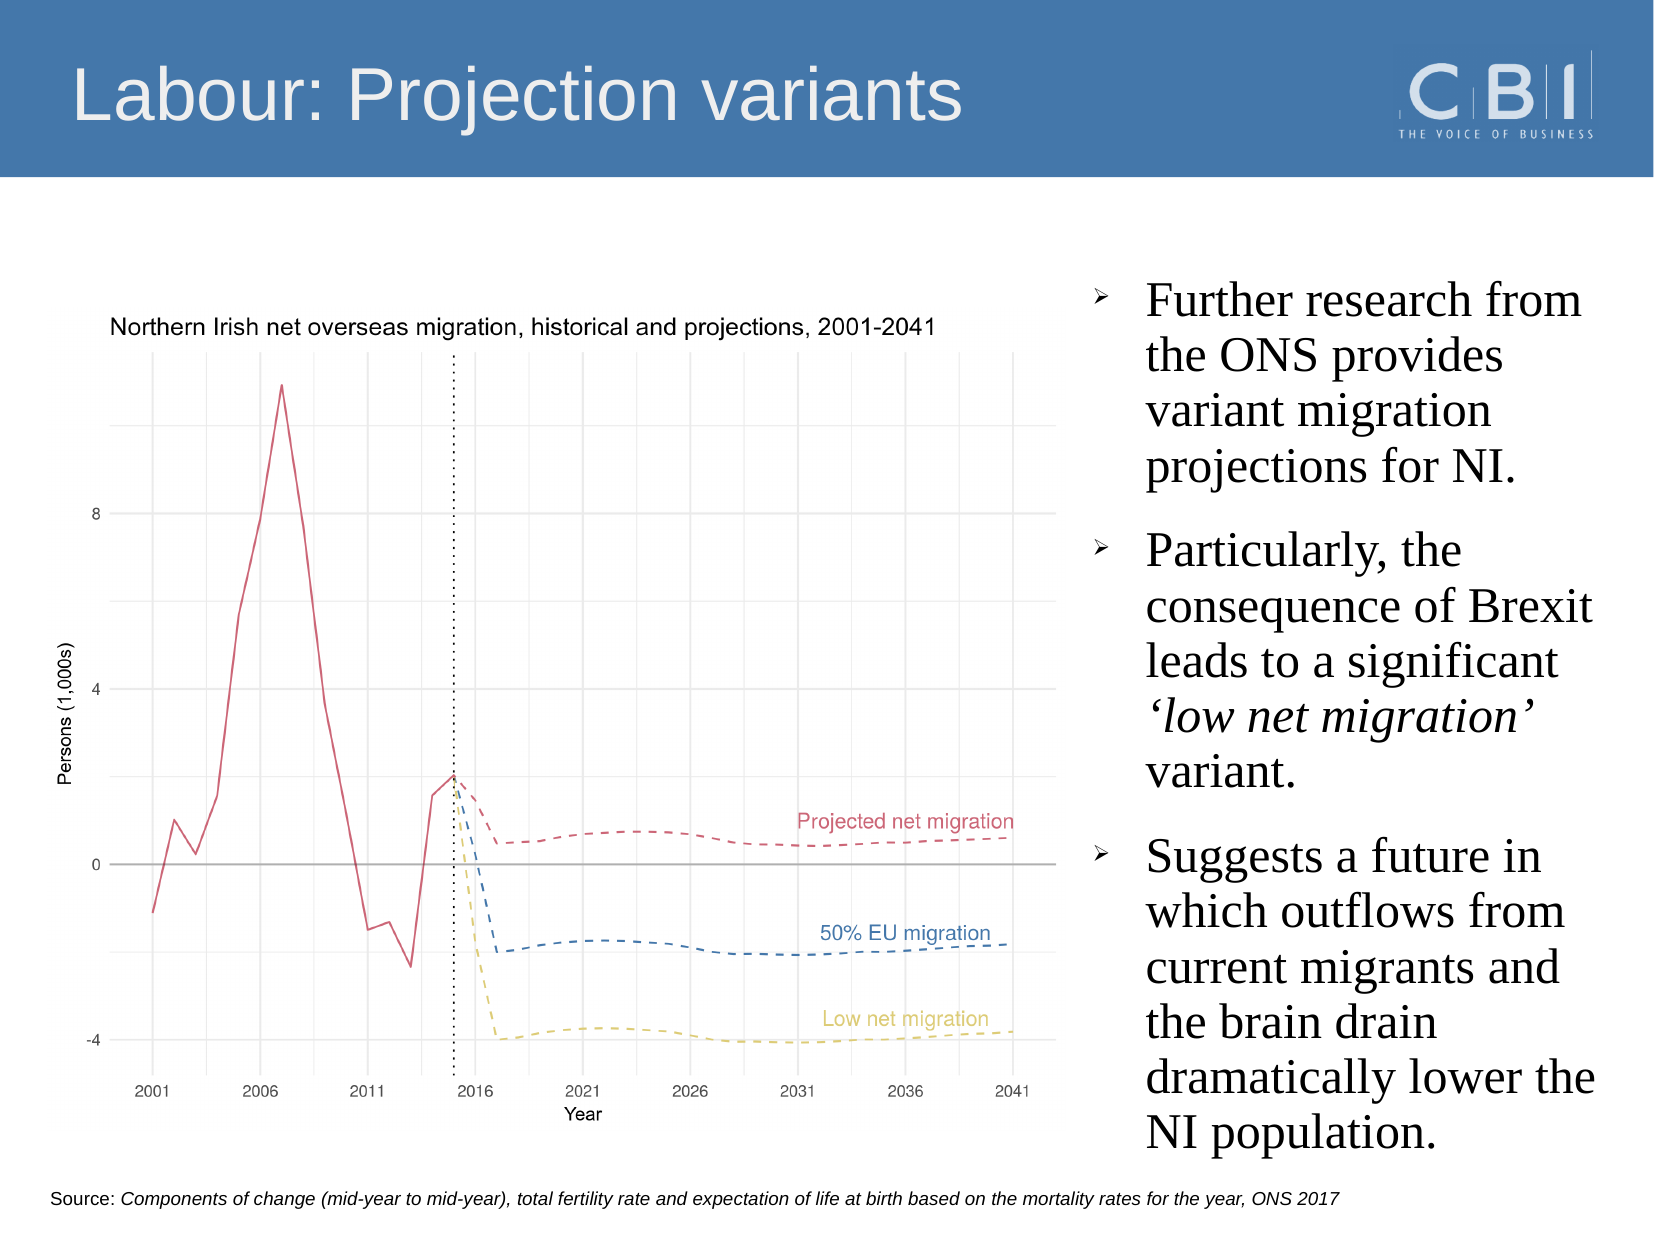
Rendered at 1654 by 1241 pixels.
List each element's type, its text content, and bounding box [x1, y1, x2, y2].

text_box Source: Components of change (mid-year to mid-year), total fertility rate and expectation of life at birth based on the mortality rates for the year, ONS 2017 [35, 1181, 1354, 1218]
picture [1393, 44, 1599, 142]
picture [47, 307, 1066, 1132]
text_box Further research from the ONS provides variant migration projections for NI. Particularly, the consequence of Brexit leads to a significant ‘low net migration’ variant. Suggests a future in which outflows from current migrants and the brain drain dramatically lower the NI population. [1074, 271, 1619, 1170]
title Labour: Projection variants [0, 0, 1654, 178]
